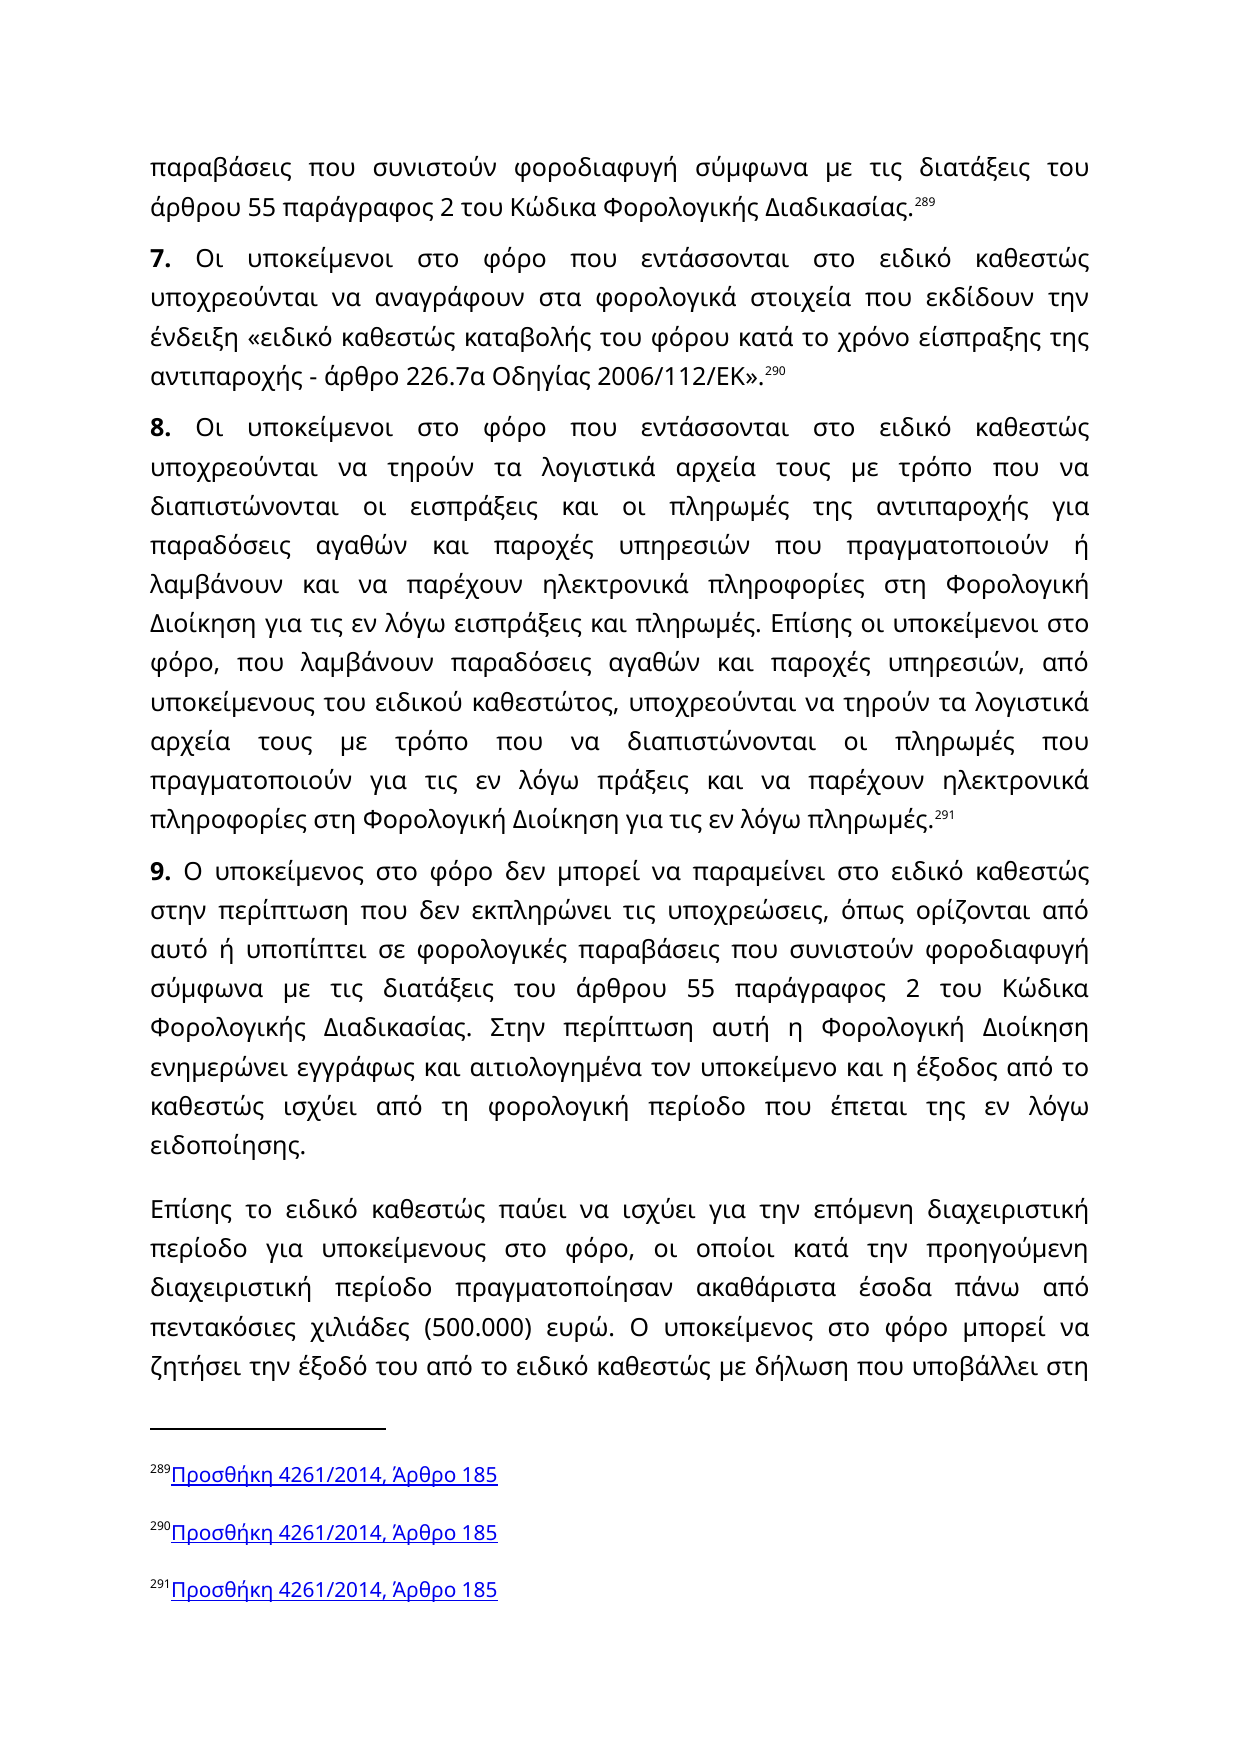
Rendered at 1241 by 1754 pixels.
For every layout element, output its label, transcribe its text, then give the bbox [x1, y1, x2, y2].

text παραβάσεις που συνιστούν φοροδιαφυγή σύμφωνα με τις διατάξεις του άρθρου 55 παράγραφος 2 του Κώδικα Φορολογικής Διαδικασίας. [150, 150, 1090, 223]
text Επίσης το ειδικό καθεστώς παύει να ισχύει για την επόμενη διαχειριστική περίοδο για υποκείμενους στο φόρο, οι οποίοι κατά την προηγούμενη διαχειριστική περίοδο πραγματοποίησαν ακαθάριστα έσοδα πάνω από πεντακόσιες χιλιάδες (500.000) ευρώ. Ο υποκείμενος στο φόρο μπορεί να ζητήσει την έξοδό του από το ειδικό καθεστώς με δήλωση που υποβάλλει στη [150, 1192, 1090, 1382]
text 7. Οι υποκείμενοι στο φόρο που εντάσσονται στο ειδικό καθεστώς υποχρεούνται να αναγράφουν στα φορολογικά στοιχεία που εκδίδουν την ένδειξη «ειδικό καθεστώς καταβολής του φόρου κατά το χρόνο είσπραξης της αντιπαροχής - άρθρο 226.7α Οδηγίας 2006/112/ΕΚ». [150, 241, 1090, 392]
text Προσθήκη 4261/2014, Άρθρο 185 [150, 1576, 1090, 1604]
text Προσθήκη 4261/2014, Άρθρο 185 [150, 1518, 1090, 1546]
text 8. Οι υποκείμενοι στο φόρο που εντάσσονται στο ειδικό καθεστώς υποχρεούνται να τηρούν τα λογιστικά αρχεία τους με τρόπο που να διαπιστώνονται οι εισπράξεις και οι πληρωμές της αντιπαροχής για παραδόσεις αγαθών και παροχές υπηρεσιών που πραγματοποιούν ή λαμβάνουν και να παρέχουν ηλεκτρονικά πληροφορίες στη Φορολογική Διοίκηση για τις εν λόγω εισπράξεις και πληρωμές. Επίσης οι υποκείμενοι στο φόρο, που λαμβάνουν παραδόσεις αγαθών και παροχές υπηρεσιών, από υποκείμενους του ειδικού καθεστώτος, υποχρεούνται να τηρούν τα λογιστικά αρχεία τους με τρόπο που να διαπιστώνονται οι πληρωμές που πραγματοποιούν για τις εν λόγω πράξεις και να παρέχουν ηλεκτρονικά πληροφορίες στη Φορολογική Διοίκηση για τις εν λόγω πληρωμές. [150, 410, 1090, 836]
text 9. Ο υποκείμενος στο φόρο δεν μπορεί να παραμείνει στο ειδικό καθεστώς στην περίπτωση που δεν εκπληρώνει τις υποχρεώσεις, όπως ορίζονται από αυτό ή υποπίπτει σε φορολογικές παραβάσεις που συνιστούν φοροδιαφυγή σύμφωνα με τις διατάξεις του άρθρου 55 παράγραφος 2 του Κώδικα Φορολογικής Διαδικασίας. Στην περίπτωση αυτή η Φορολογική Διοίκηση ενημερώνει εγγράφως και αιτιολογημένα τον υποκείμενο και η έξοδος από το καθεστώς ισχύει από τη φορολογική περίοδο που έπεται της εν λόγω ειδοποίησης. [150, 853, 1090, 1162]
text Προσθήκη 4261/2014, Άρθρο 185 [150, 1460, 1090, 1489]
